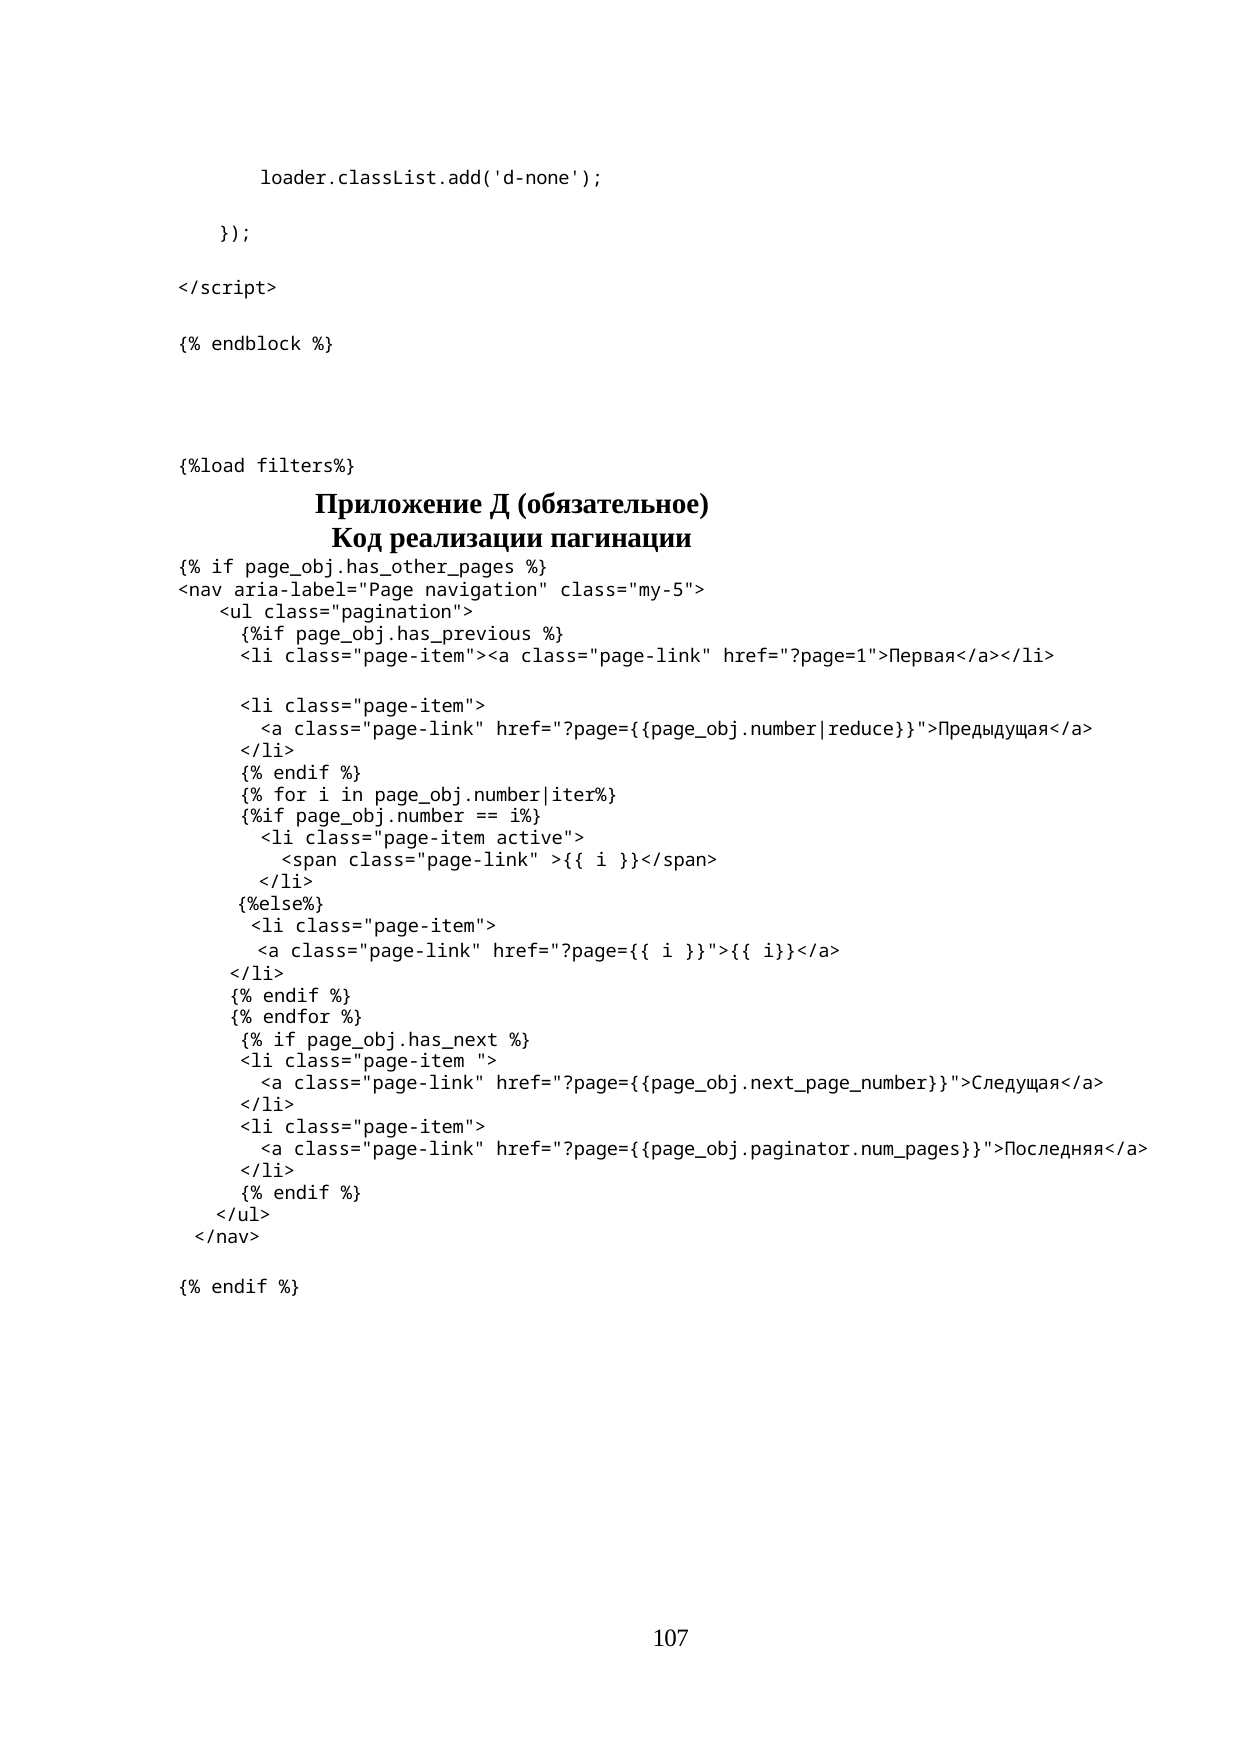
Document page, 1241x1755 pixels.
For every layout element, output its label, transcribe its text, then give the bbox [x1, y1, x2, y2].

text <li class="page-item "> [239, 1050, 1241, 1072]
text <li class="page-item active"> [260, 827, 1241, 849]
text </nav> [118, 1226, 260, 1248]
text {%load filters%} [177, 453, 1241, 478]
text Приложение Д (обязательное) [169, 486, 855, 520]
text <li class="page-item"> [239, 1116, 1241, 1138]
text </script> [177, 274, 1241, 300]
text <span class="page-link" >{{ i }}</span> [281, 849, 1241, 871]
text Код реализации пагинации [169, 520, 854, 553]
text loader.classList.add('d-none'); [260, 164, 1241, 190]
text </li> [239, 739, 1241, 761]
text <a class="page-link" href="?page={{page_obj.paginator.num_pages}}">Последняя</a> [260, 1138, 1241, 1160]
text </li> [229, 963, 1241, 984]
text {% endif %} [229, 984, 1241, 1006]
text {% if page_obj.has_next %} [239, 1028, 1241, 1050]
text <ul class="pagination"> [219, 601, 1241, 623]
text {% endif %} [239, 1182, 1241, 1204]
text {% endif %} [239, 762, 1241, 783]
text </li> [239, 1094, 1241, 1116]
text {% for i in page_obj.number|iter%} [239, 783, 1241, 805]
text <li class="page-item"> [239, 692, 1241, 717]
text </li> [118, 871, 454, 893]
text {%if page_obj.number == i%} [239, 805, 1241, 827]
text <a class="page-link" href="?page={{page_obj.number|reduce}}">Предыдущая</a> [260, 718, 1241, 739]
text {%else%} [118, 893, 443, 915]
text </li> [239, 1160, 1241, 1182]
text {% endblock %} [177, 330, 1241, 355]
text <a class="page-link" href="?page={{ i }}">{{ i}}</a> [118, 937, 979, 963]
text {% endif %} [177, 1273, 1241, 1299]
text <a class="page-link" href="?page={{page_obj.next_page_number}}">Следущая</a> [260, 1072, 1241, 1094]
text {% if page_obj.has_other_pages %} [177, 553, 1241, 579]
text }); [219, 219, 1241, 245]
text <li class="page-item"><a class="page-link" href="?page=1">Первая</a></li> [239, 644, 1241, 666]
text {% endfor %} [229, 1006, 1241, 1028]
text <nav aria-label="Page navigation" class="my-5"> [177, 579, 1241, 601]
text <li class="page-item"> [192, 915, 555, 937]
text {%if page_obj.has_previous %} [239, 623, 1241, 644]
text </ul> [118, 1204, 271, 1226]
